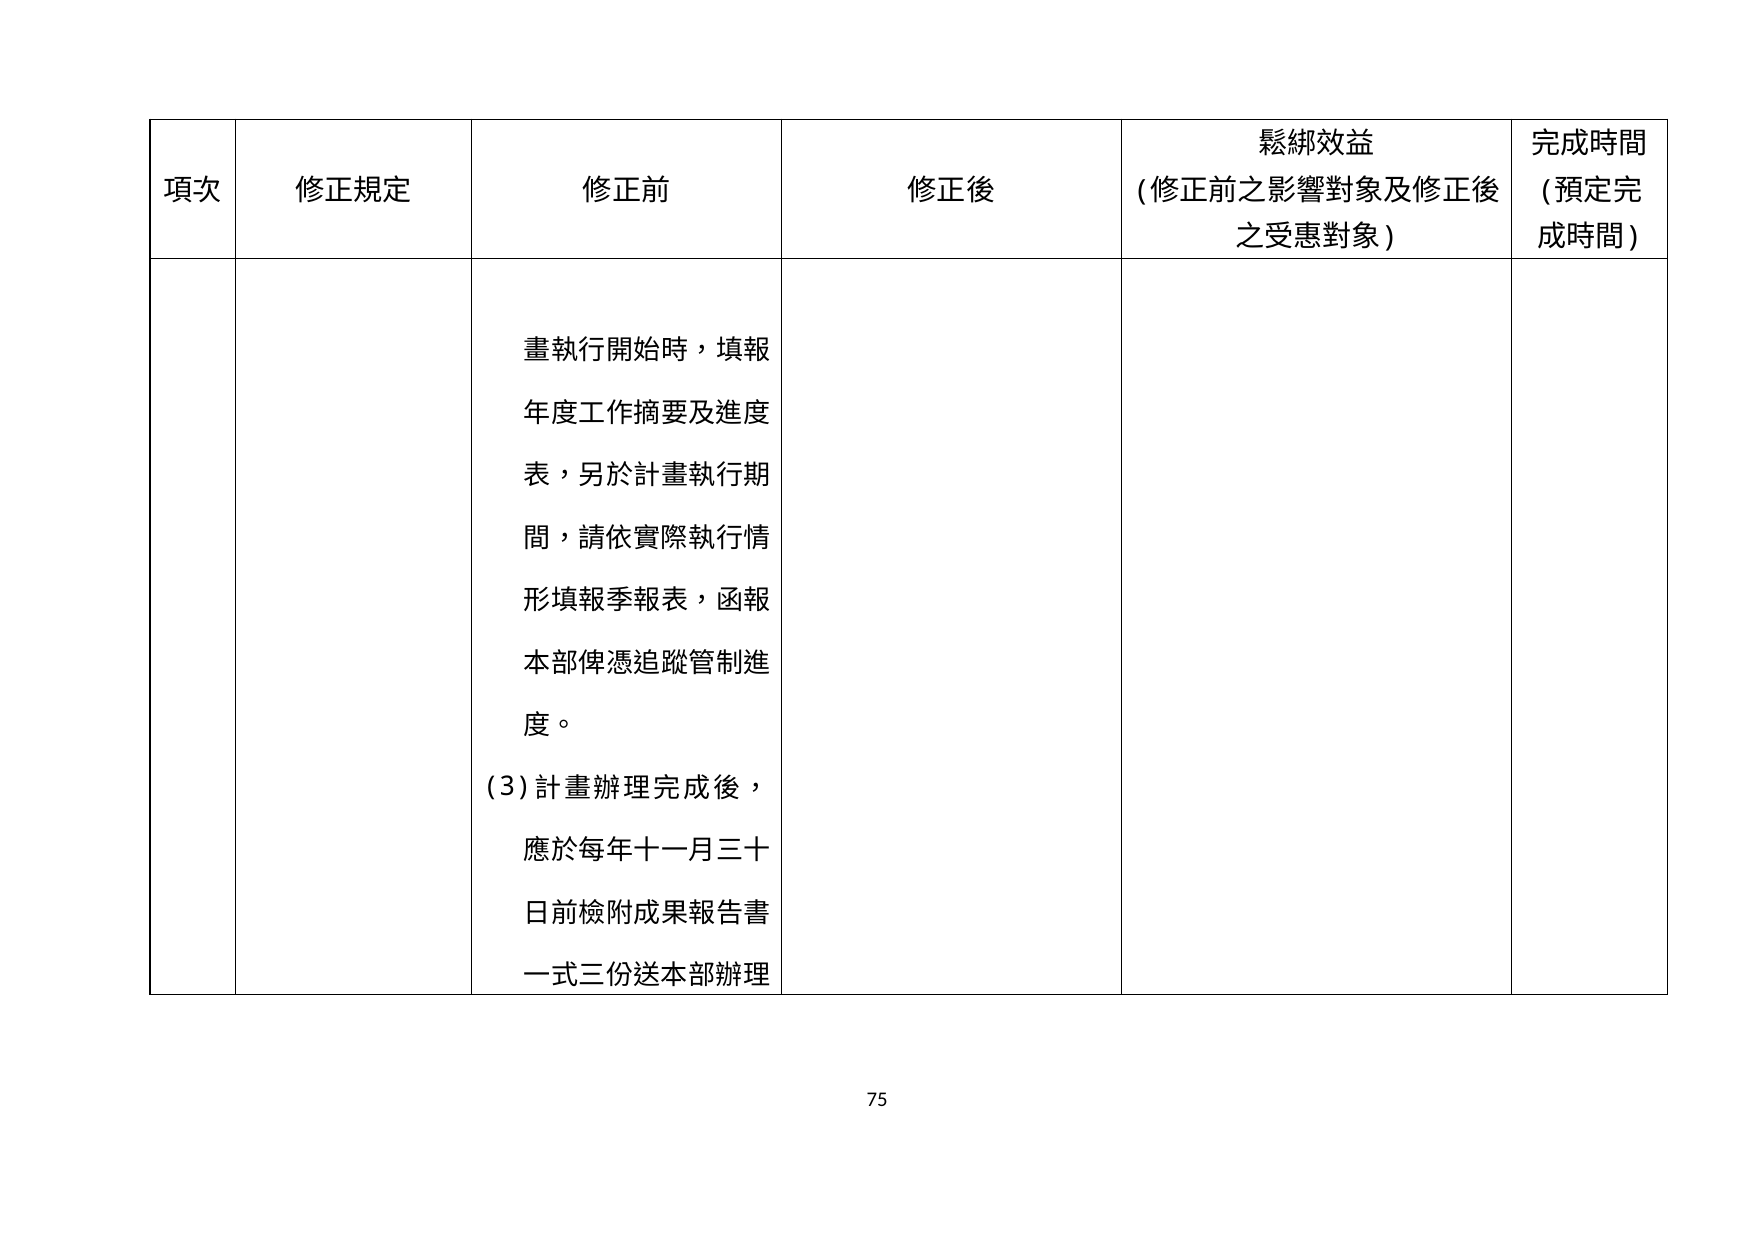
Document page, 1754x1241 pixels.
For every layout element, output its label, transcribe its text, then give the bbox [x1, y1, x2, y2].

table_header 項次 [151, 120, 235, 258]
table_header 完成時間 (預定完成時間) [1512, 120, 1667, 258]
table_cell [1122, 259, 1511, 993]
table_header 修正規定 [236, 120, 471, 258]
table_cell [236, 259, 471, 993]
table_cell 畫執行開始時，填報年度工作摘要及進度表，另於計畫執行期間，請依實際執行情形填報季報表，函報本部俾憑追蹤管制進度。 (3)計畫辦理完成後，應於每年十一月三十日前檢附成果報告書一式三份送本部辦理 [472, 259, 781, 993]
table_header 鬆綁效益 (修正前之影響對象及修正後之受惠對象) [1122, 120, 1511, 258]
table_cell [1512, 259, 1667, 993]
table_cell [782, 259, 1121, 993]
table_header 修正後 [782, 120, 1121, 258]
table_header 修正前 [472, 120, 781, 258]
table_cell [151, 259, 235, 993]
